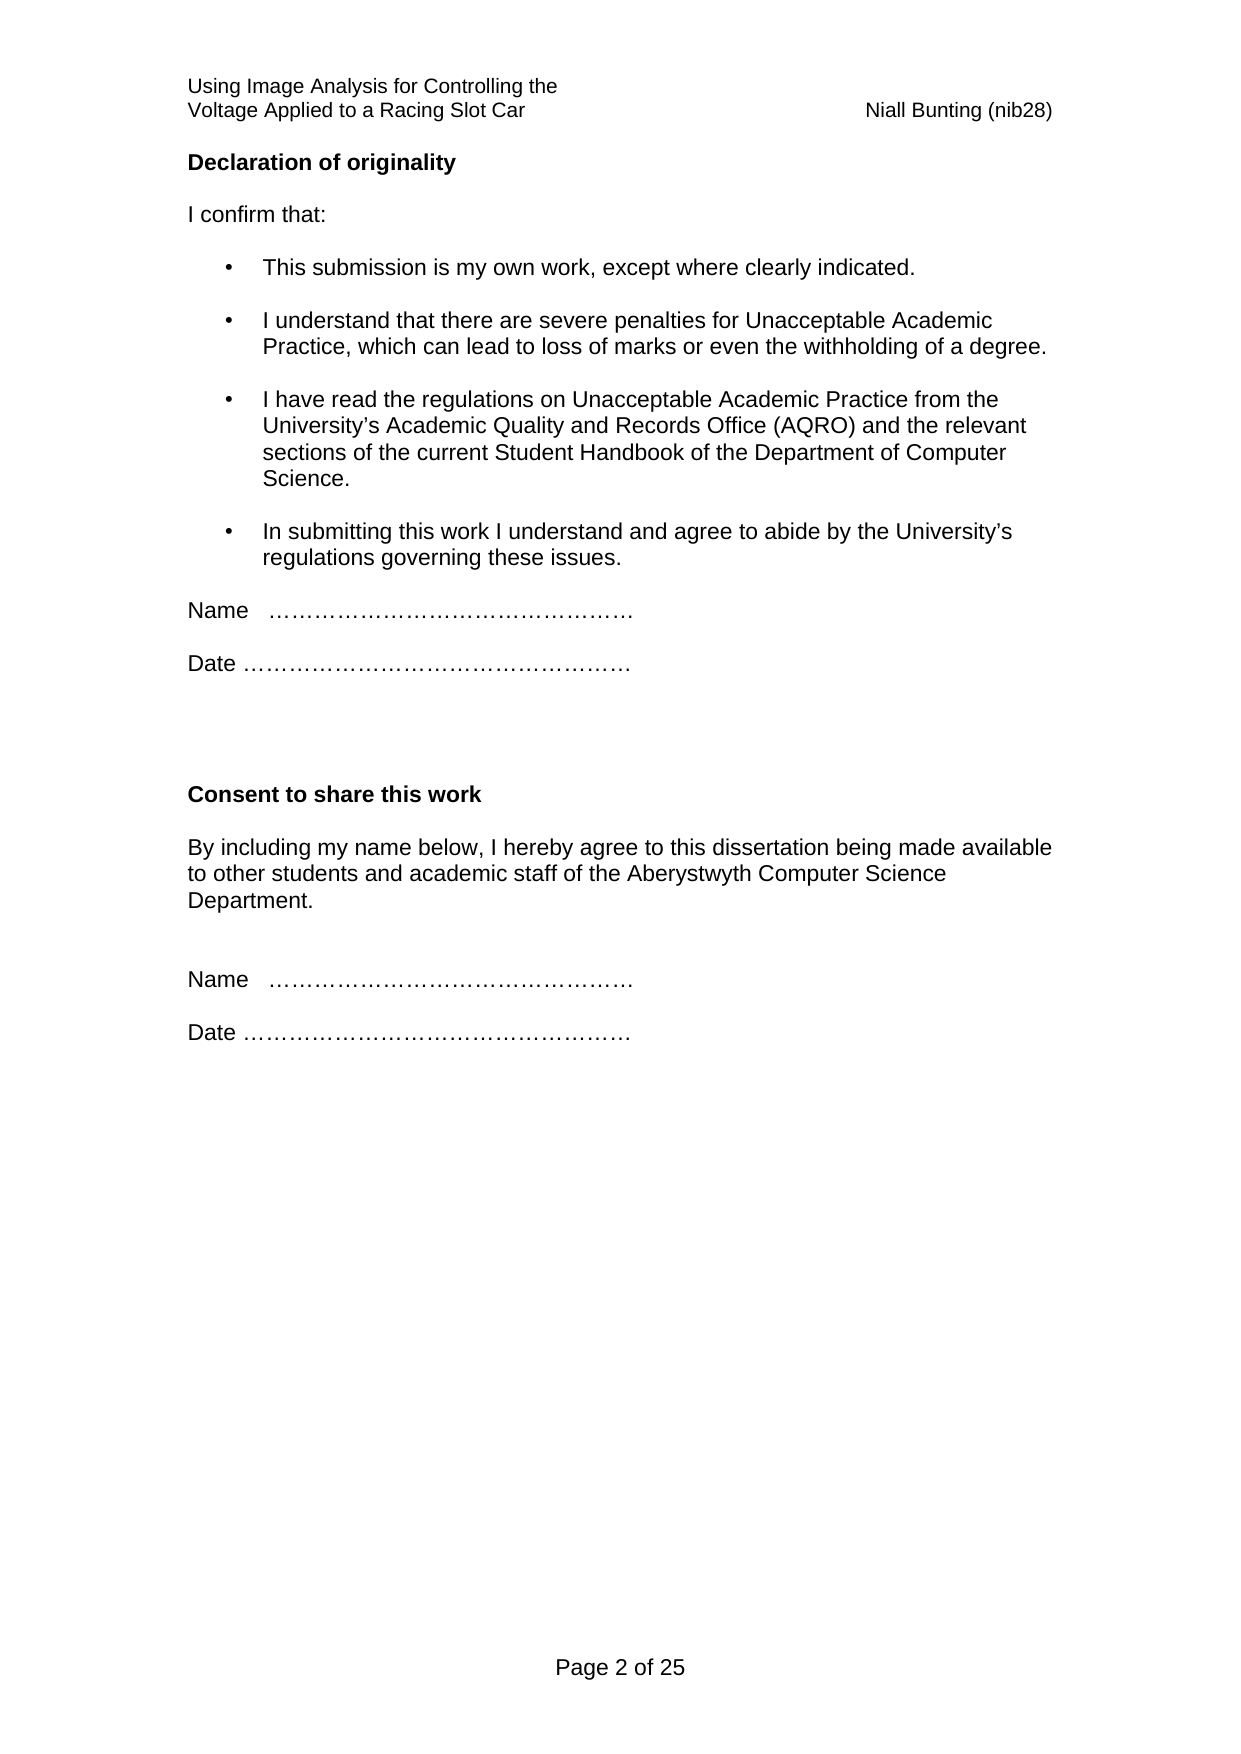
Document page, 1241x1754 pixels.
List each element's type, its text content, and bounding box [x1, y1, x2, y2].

text Consent to share this work [187, 781, 1053, 808]
text Date …………………………………………… [187, 1018, 1053, 1045]
list I understand that there are severe penalties for Unacceptable Academic Practice, which can lead to loss of marks or even the withholding of a degree. [225, 307, 1053, 359]
list In submitting this work I understand and agree to abide by the University’s regulations governing these issues. [225, 518, 1053, 570]
text Name ………………………………………… [187, 597, 1053, 623]
text I confirm that: [187, 201, 1053, 254]
text Declaration of originality [187, 149, 1053, 175]
text Date …………………………………………… [187, 649, 1053, 676]
list This submission is my own work, except where clearly indicated. [225, 254, 1053, 281]
list I have read the regulations on Unacceptable Academic Practice from the University’s Academic Quality and Records Office (AQRO) and the relevant sections of the current Student Handbook of the Department of Computer Science. [225, 386, 1053, 491]
text Name ………………………………………… [187, 966, 1053, 992]
text By including my name below, I hereby agree to this dissertation being made available to other students and academic staff of the Aberystwyth Computer Science Department. [187, 834, 1053, 913]
